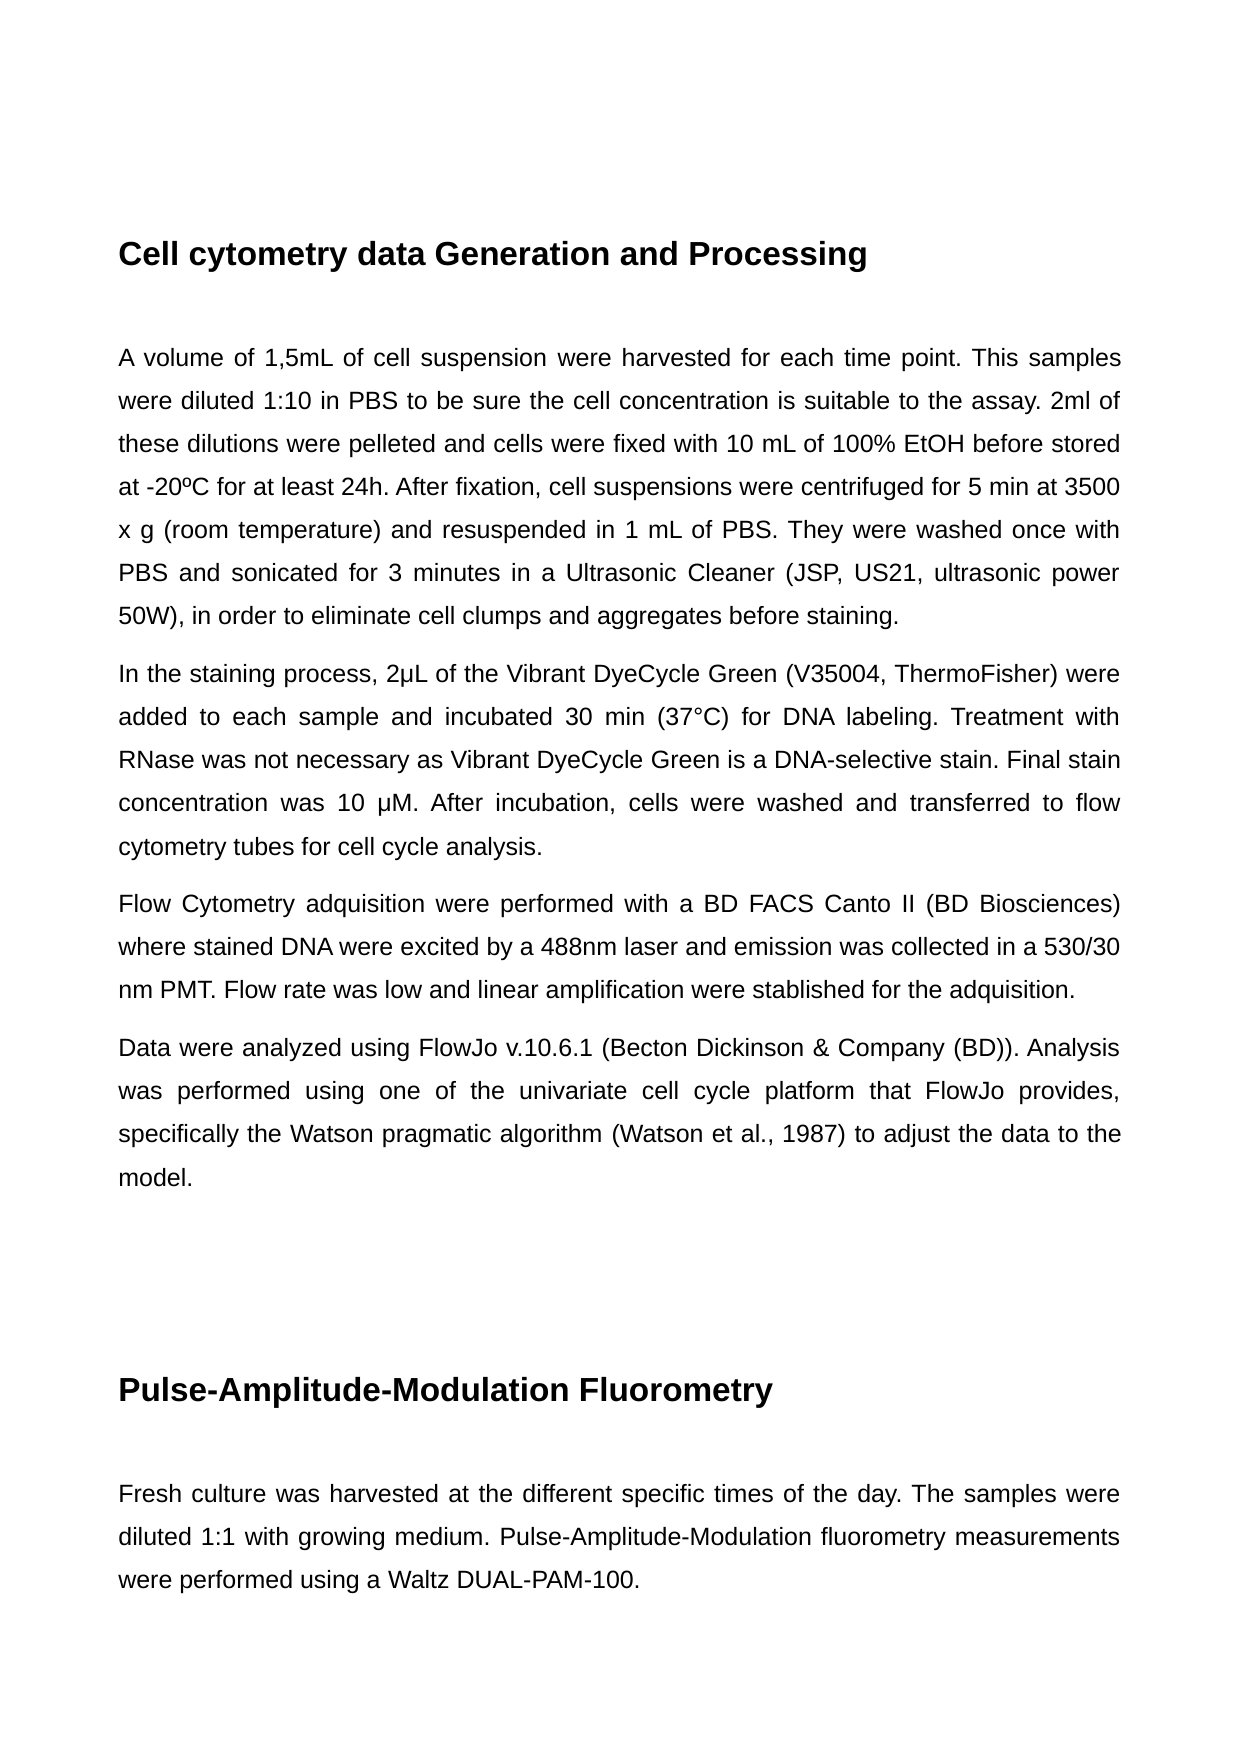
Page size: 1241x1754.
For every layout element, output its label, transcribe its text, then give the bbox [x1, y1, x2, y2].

text Fresh culture was harvested at the different specific times of the day. The samples were diluted 1:1 with growing medium. Pulse-Amplitude-Modulation fluorometry measurements were performed using a Waltz DUAL-PAM-100. [118, 1479, 1122, 1594]
text In the staining process, 2μL of the Vibrant DyeCycle Green (V35004, ThermoFisher) were added to each sample and incubated 30 min (37°C) for DNA labeling. Treatment with RNase was not necessary as Vibrant DyeCycle Green is a DNA-selective stain. Final stain concentration was 10 μM. After incubation, cells were washed and transferred to ﬂow cytometry tubes for cell cycle analysis. [118, 659, 1122, 860]
subtitle Pulse-Amplitude-Modulation Fluorometry [118, 1371, 1122, 1409]
text A volume of 1,5mL of cell suspension were harvested for each time point. This samples were diluted 1:10 in PBS to be sure the cell concentration is suitable to the assay. 2ml of these dilutions were pelleted and cells were ﬁxed with 10 mL of 100% EtOH before stored at -20ºC for at least 24h. After fixation, cell suspensions were centrifuged for 5 min at 3500 x g (room temperature) and resuspended in 1 mL of PBS. They were washed once with PBS and sonicated for 3 minutes in a Ultrasonic Cleaner (JSP, US21, ultrasonic power 50W), in order to eliminate cell clumps and aggregates before staining. [118, 342, 1122, 630]
text Data were analyzed using FlowJo v.10.6.1 (Becton Dickinson & Company (BD)). Analysis was performed using one of the univariate cell cycle platform that FlowJo provides, specifically the Watson pragmatic algorithm (Watson et al., 1987)⁠ to adjust the data to the model. [118, 1033, 1122, 1191]
text Flow Cytometry adquisition were performed with a BD FACS Canto II (BD Biosciences) where stained DNA were excited by a 488nm laser and emission was collected in a 530/30 nm PMT. Flow rate was low and linear amplification were stablished for the adquisition. [118, 889, 1122, 1004]
subtitle Cell cytometry data Generation and Processing [118, 234, 1122, 272]
